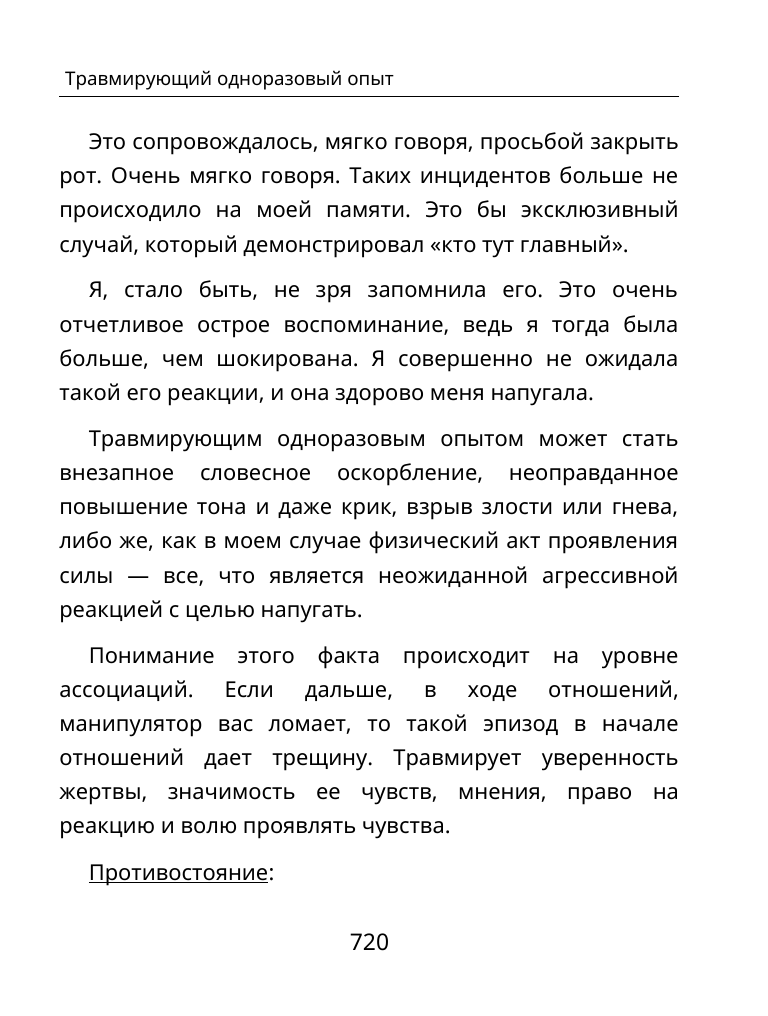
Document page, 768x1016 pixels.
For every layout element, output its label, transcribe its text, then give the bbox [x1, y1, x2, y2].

text Я, стало быть, не зря запомнила его. Это очень отчетливое острое воспоминание, ведь я тогда была больше, чем шокирована. Я совершенно не ожидала такой его реакции, и она здорово меня напугала. [59, 274, 679, 407]
text Противостояние: [59, 856, 679, 886]
text Это сопровождалось, мягко говоря, просьбой закрыть рот. Очень мягко говоря. Таких инцидентов больше не происходило на моей памяти. Это бы эксклюзивный случай, который демонстрировал «кто тут главный». [59, 126, 679, 258]
text Травмирующим одноразовым опытом может стать внезапное словесное оскорбление, неоправданное повышение тона и даже крик, взрыв злости или гнева, либо же, как в моем случае физический акт проявления силы — все, что является неожиданной агрессивной реакцией с целью напугать. [59, 423, 679, 623]
text Понимание этого факта происходит на уровне ассоциаций. Если дальше, в ходе отношений, манипулятор вас ломает, то такой эпизод в начале отношений дает трещину. Травмирует уверенность жертвы, значимость ее чувств, мнения, право на реакцию и волю проявлять чувства. [59, 640, 679, 840]
